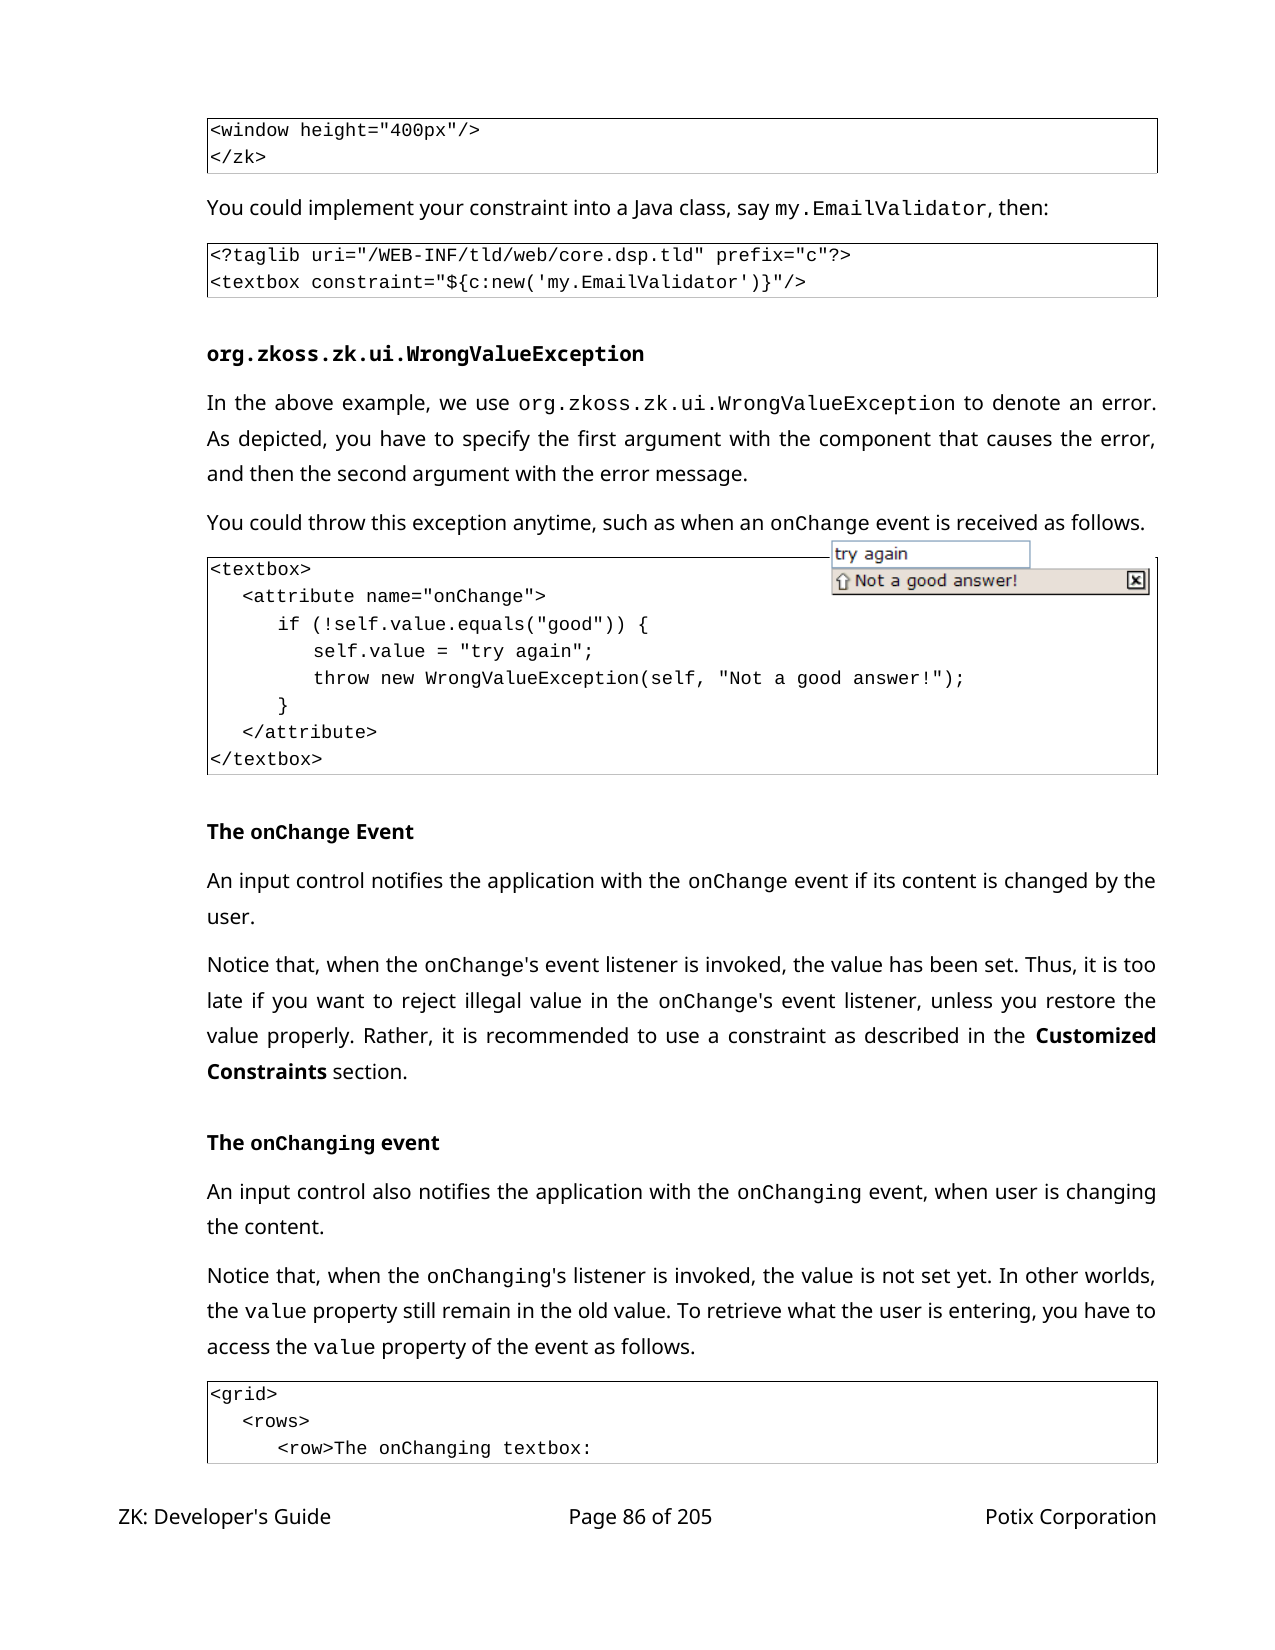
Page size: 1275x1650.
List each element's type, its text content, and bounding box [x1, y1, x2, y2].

text if (!self.value.equals("good")) { [208, 611, 1157, 636]
text <?taglib uri="/WEB-INF/tld/web/core.dsp.tld" prefix="c"?> [208, 244, 1157, 267]
subtitle The onChanging event [207, 1128, 1157, 1156]
text throw new WrongValueException(self, "Not a good answer!"); [208, 666, 1157, 690]
text An input control notifies the application with the onChange event if its content is changed by the user. [207, 866, 1157, 930]
text <attribute name="onChange"> [208, 584, 1157, 608]
text <rows> [208, 1408, 1157, 1433]
text </zk> [208, 145, 1157, 173]
text </attribute> [208, 720, 1157, 744]
text In the above example, we use org.zkoss.zk.ui.WrongValueException to denote an error. As depicted, you have to specify the first argument with the component that causes the error, and then the second argument with the error message. [207, 388, 1157, 487]
subtitle org.zkoss.zk.ui.WrongValueException [207, 339, 1157, 368]
text <textbox> [208, 558, 829, 581]
text self.value = "try again"; [208, 638, 1157, 663]
text Notice that, when the onChanging's listener is invoked, the value is not set yet. In other worlds, the value property still remain in the old value. To retrieve what the user is entering, you have to access the value property of the event as follows. [207, 1261, 1157, 1361]
picture [829, 538, 1156, 599]
text } [208, 693, 1157, 717]
text You could throw this exception anytime, such as when an onChange event is received as follows. [207, 508, 1157, 536]
text An input control also notifies the application with the onChanging event, when user is changing the content. [207, 1177, 1157, 1241]
text You could implement your constraint into a Java class, say my.EmailValidator, then: [207, 193, 1157, 222]
subtitle The onChange Event [207, 817, 1157, 846]
text Notice that, when the onChange's event listener is invoked, the value has been set. Thus, it is too late if you want to reject illegal value in the onChange's event listener, unless you restore the value properly. Rather, it is recommended to use a constraint as described in the Customized Constraints section. [207, 951, 1157, 1085]
text </textbox> [208, 747, 1157, 774]
text <window height="400px"/> [208, 119, 1157, 142]
text <textbox constraint="${c:new('my.EmailValidator')}"/> [208, 269, 1157, 297]
text <grid> [208, 1382, 1157, 1406]
text <row>The onChanging textbox: [208, 1436, 1157, 1463]
